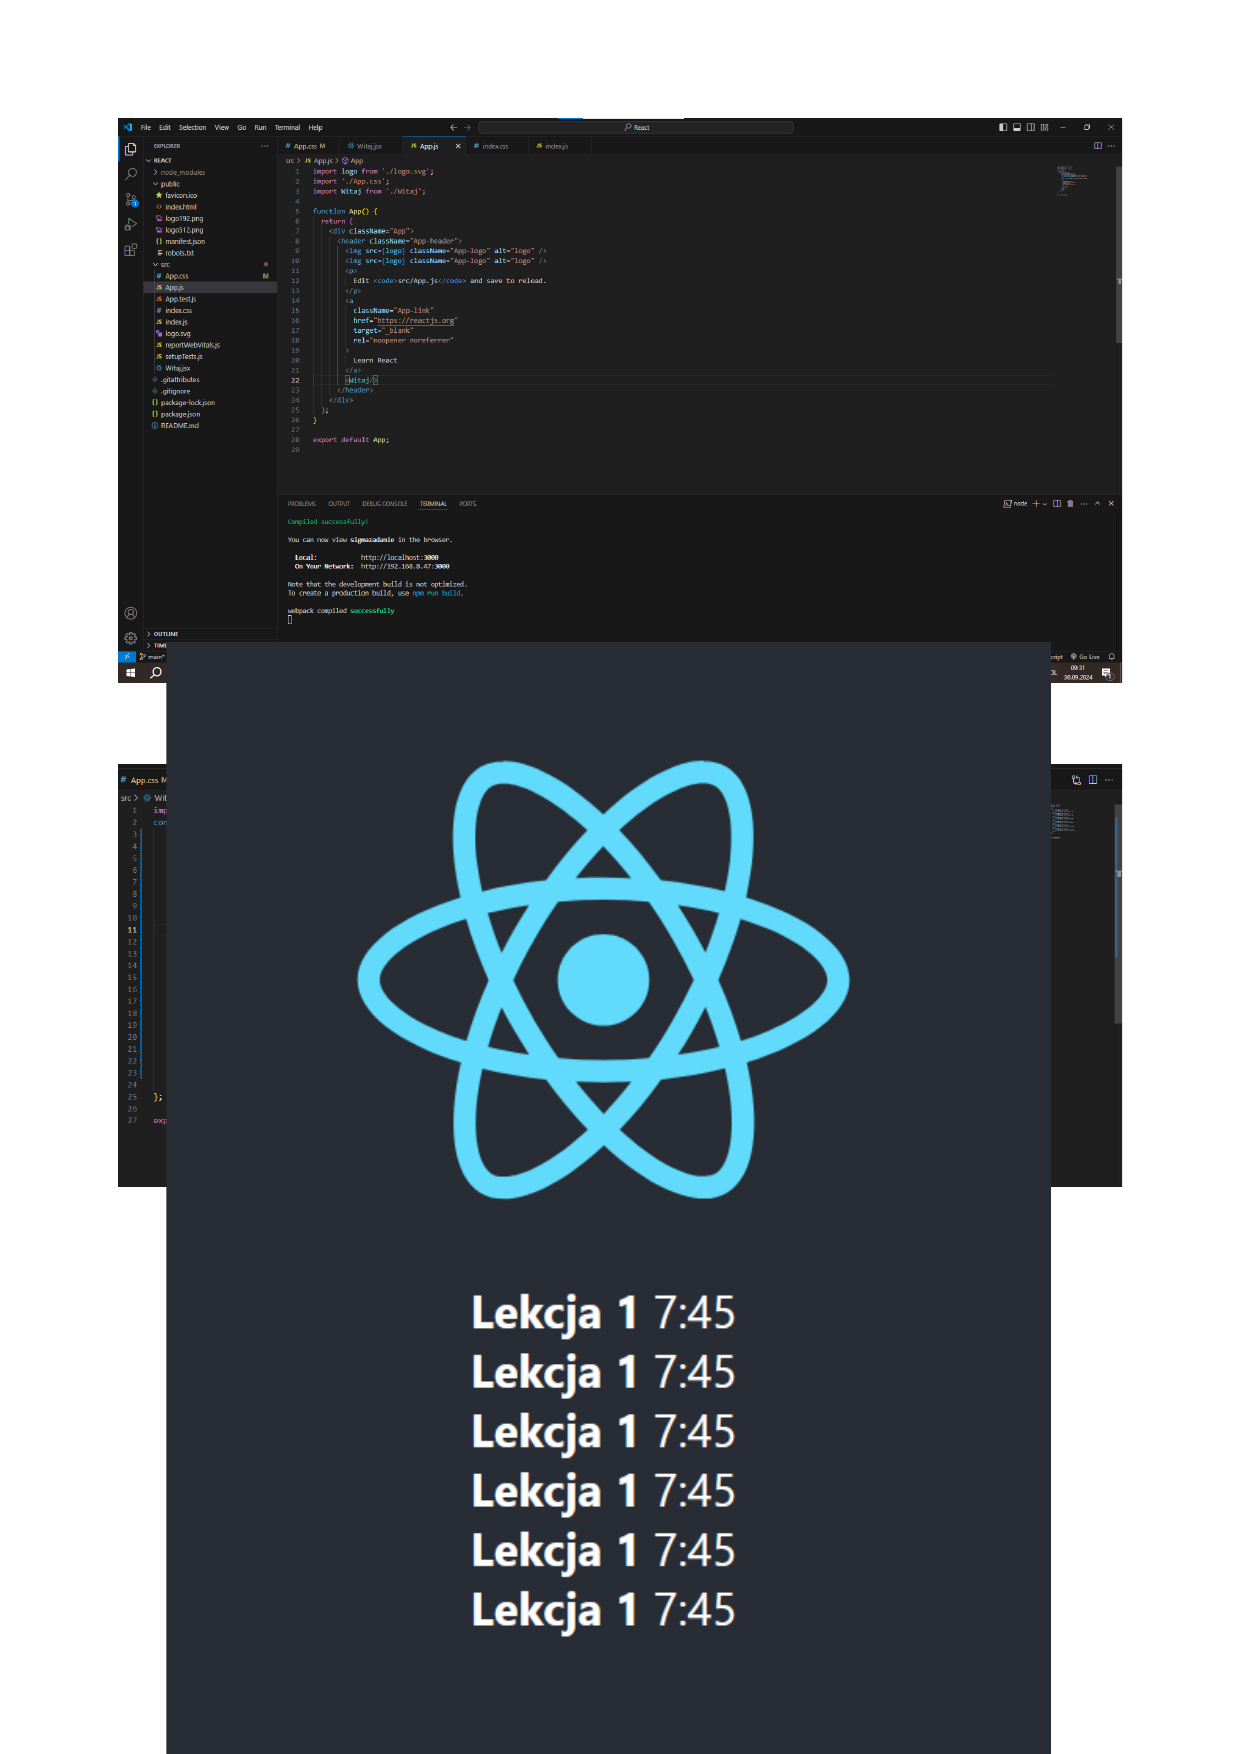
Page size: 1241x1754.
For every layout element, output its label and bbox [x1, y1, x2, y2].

picture [118, 118, 1123, 1754]
